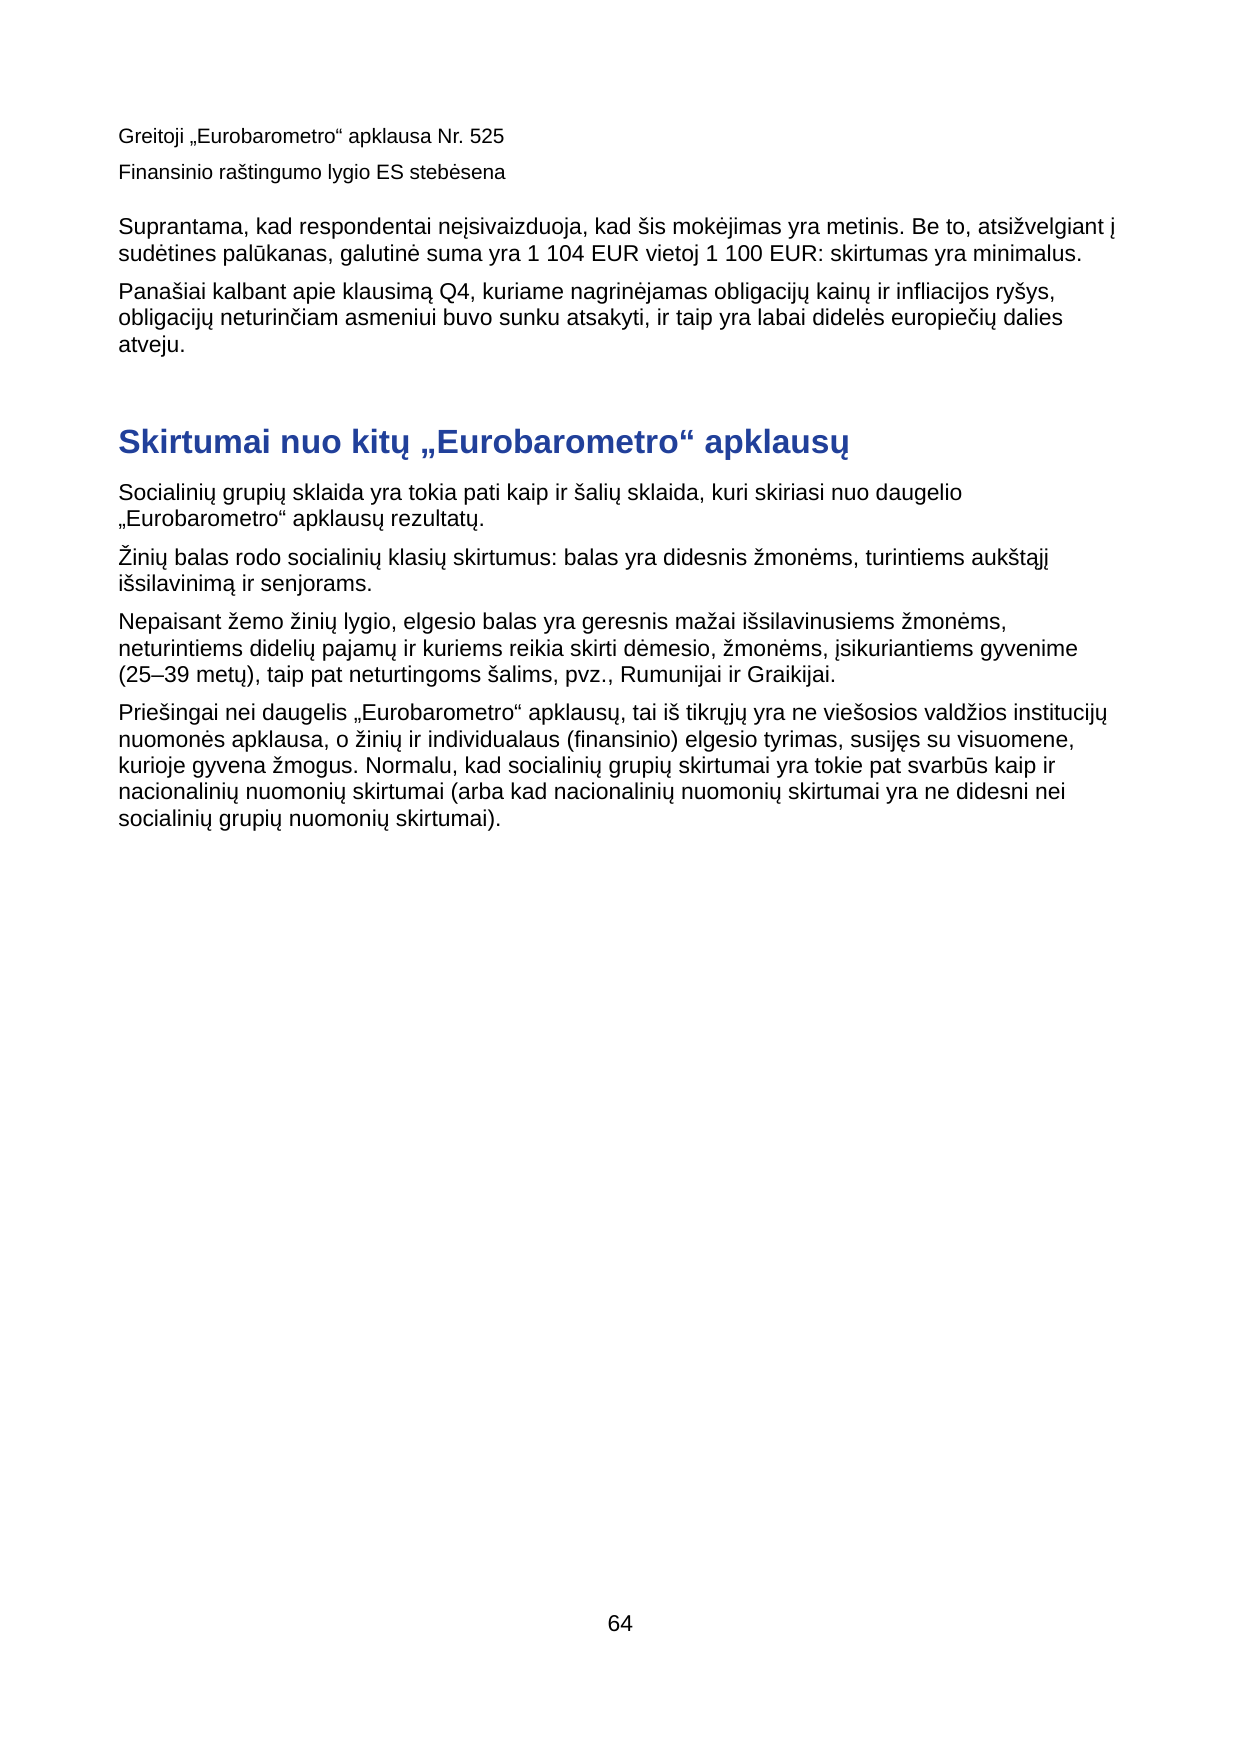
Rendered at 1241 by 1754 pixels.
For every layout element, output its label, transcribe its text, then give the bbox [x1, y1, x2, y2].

text Žinių balas rodo socialinių klasių skirtumus: balas yra didesnis žmonėms, turintiems aukštąjį išsilavinimą ir senjorams. [118, 544, 1122, 596]
text Suprantama, kad respondentai neįsivaizduoja, kad šis mokėjimas yra metinis. Be to, atsižvelgiant į sudėtines palūkanas, galutinė suma yra 1 104 EUR vietoj 1 100 EUR: skirtumas yra minimalus. [118, 213, 1122, 266]
subtitle Skirtumai nuo kitų „Eurobarometro“ apklausų [118, 422, 1122, 461]
text Nepaisant žemo žinių lygio, elgesio balas yra geresnis mažai išsilavinusiems žmonėms, neturintiems didelių pajamų ir kuriems reikia skirti dėmesio, žmonėms, įsikuriantiems gyvenime (25–39 metų), taip pat neturtingoms šalims, pvz., Rumunijai ir Graikijai. [118, 608, 1122, 687]
text Panašiai kalbant apie klausimą Q4, kuriame nagrinėjamas obligacijų kainų ir infliacijos ryšys, obligacijų neturinčiam asmeniui buvo sunku atsakyti, ir taip yra labai didelės europiečių dalies atveju. [118, 278, 1122, 357]
text Socialinių grupių sklaida yra tokia pati kaip ir šalių sklaida, kuri skiriasi nuo daugelio „Eurobarometro“ apklausų rezultatų. [118, 479, 1122, 532]
text Priešingai nei daugelis „Eurobarometro“ apklausų, tai iš tikrųjų yra ne viešosios valdžios institucijų nuomonės apklausa, o žinių ir individualaus (finansinio) elgesio tyrimas, susijęs su visuomene, kurioje gyvena žmogus. Normalu, kad socialinių grupių skirtumai yra tokie pat svarbūs kaip ir nacionalinių nuomonių skirtumai (arba kad nacionalinių nuomonių skirtumai yra ne didesni nei socialinių grupių nuomonių skirtumai). [118, 699, 1122, 831]
